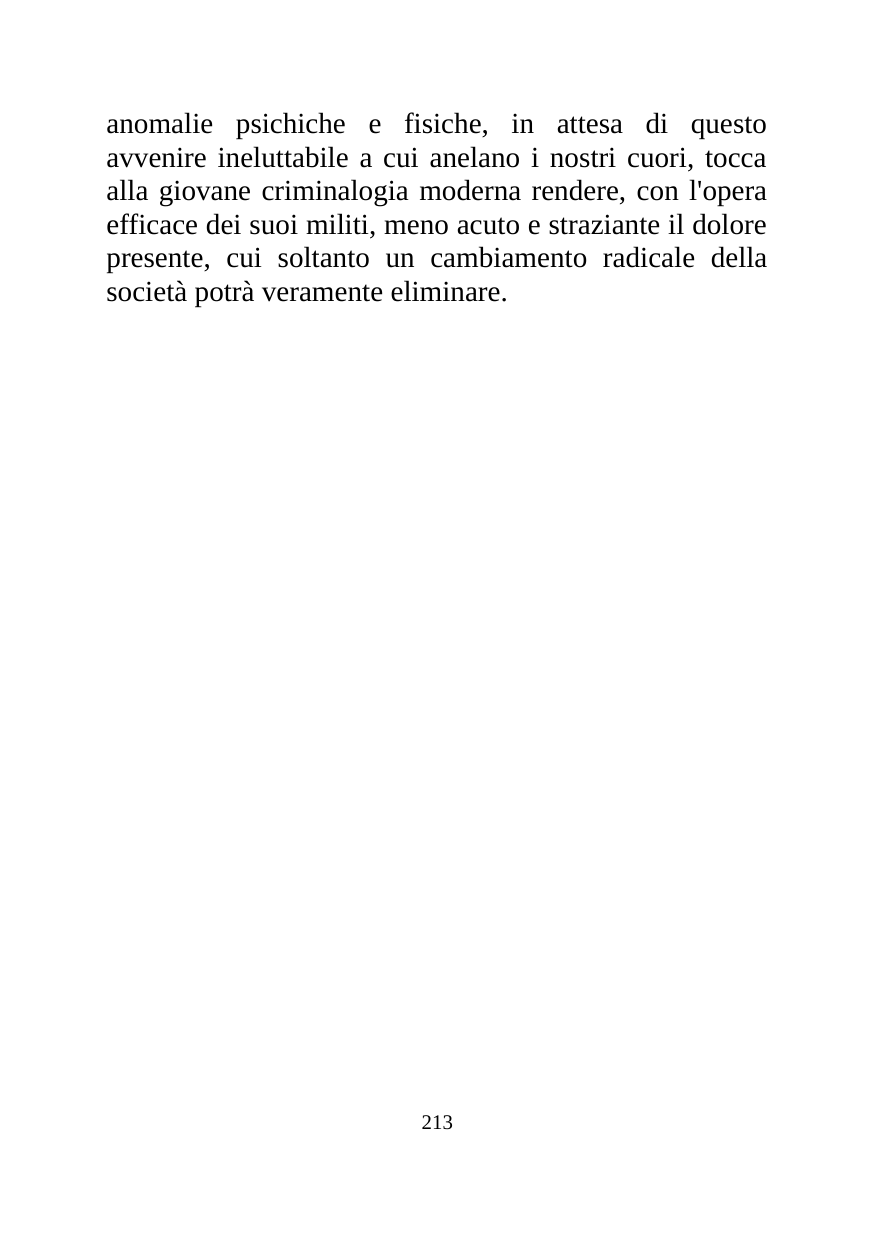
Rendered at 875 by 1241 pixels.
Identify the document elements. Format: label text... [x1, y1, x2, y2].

text anomalie psichiche e fisiche, in attesa di questo avvenire ineluttabile a cui anelano i nostri cuori, tocca alla giovane criminalogia moderna rendere, con l'opera efficace dei suoi militi, meno acuto e straziante il dolore presente, cui soltanto un cambiamento radicale della società potrà veramente eliminare. [106, 106, 768, 307]
